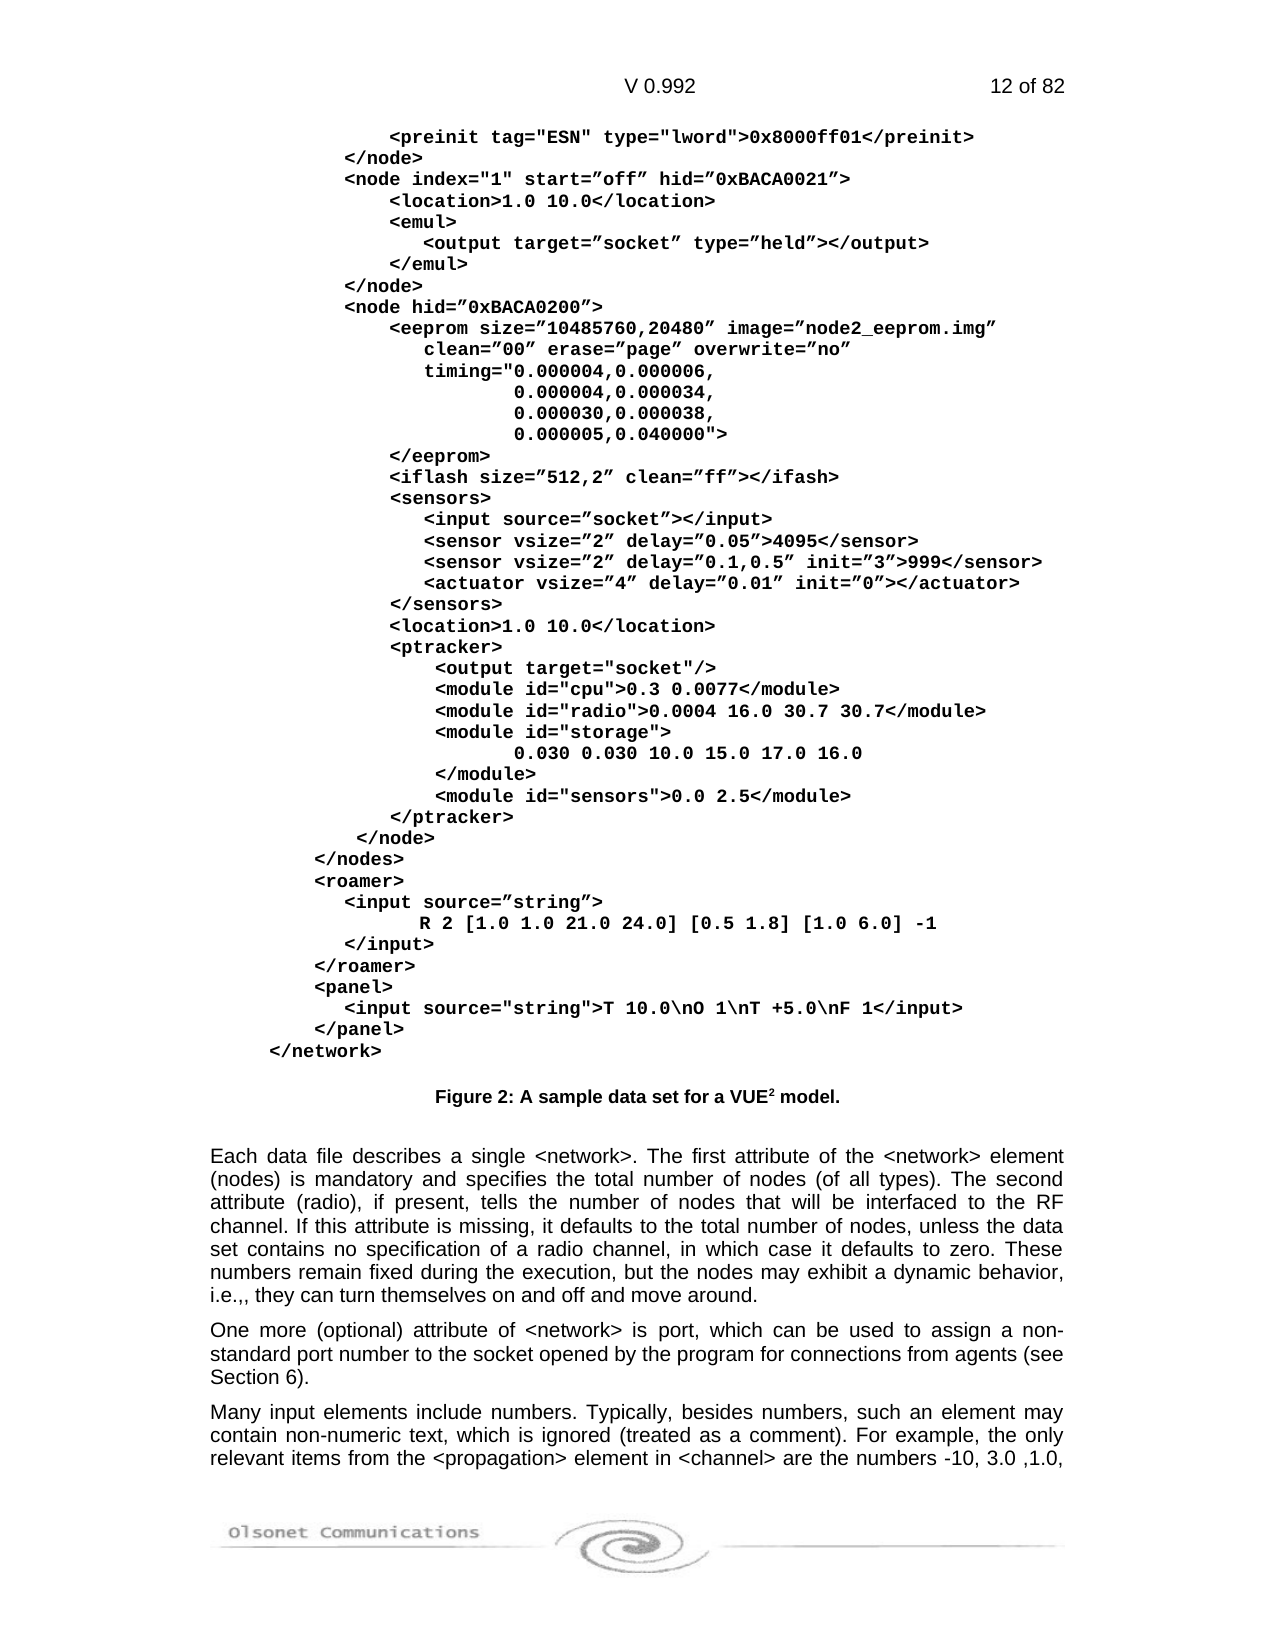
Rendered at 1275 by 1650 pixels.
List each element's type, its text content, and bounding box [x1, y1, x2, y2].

text </node> [269, 276, 1065, 298]
text </nodes> [269, 850, 1065, 871]
text <iflash size=”512,2” clean=”ff”></ifash> [269, 468, 1065, 489]
text 0.000005,0.040000"> [210, 425, 1065, 446]
text </network> [269, 1041, 1065, 1063]
text Each data file describes a single <network>. The first attribute of the <network> element (nodes) is mandatory and specifies the total number of nodes (of all types). The second attribute (radio), if present, tells the number of nodes that will be interfaced to the RF channel. If this attribute is missing, it defaults to the total number of nodes, unless the data set contains no specification of a radio channel, in which case it defaults to zero. These numbers remain fixed during the execution, but the nodes may exhibit a dynamic behavior, i.e.,, they can turn themselves on and off and move around. [210, 1144, 1065, 1307]
text <node index="1" start=”off” hid=”0xBACA0021”> [269, 170, 1065, 191]
text <output target="socket"/> [210, 659, 1065, 680]
text timing="0.000004,0.000006, [210, 361, 1065, 383]
text </emul> [269, 255, 1065, 276]
text </node> [269, 149, 1065, 170]
picture [210, 1504, 1065, 1596]
text 0.000004,0.000034, [210, 383, 1065, 404]
text <eeprom size=”10485760,20480” image=”node2_eeprom.img” [269, 319, 1065, 340]
text <input source=”socket”></input> [210, 510, 1065, 531]
text Many input elements include numbers. Typically, besides numbers, such an element may contain non-numeric text, which is ignored (treated as a comment). For example, the only relevant items from the <propagation> element in <channel> are the numbers -10, 3.0 ,1.0, [210, 1400, 1065, 1470]
text 0.000030,0.000038, [210, 404, 1065, 425]
text </node> [210, 829, 1065, 850]
text <input source=”string”> [269, 893, 1065, 914]
text Figure 2: A sample data set for a VUE2 model. [413, 1087, 862, 1108]
text <module id="sensors">0.0 2.5</module> [210, 786, 1065, 808]
text <output target=”socket” type=”held”></output> [269, 234, 1065, 255]
text <sensor vsize=”2” delay=”0.05”>4095</sensor> [210, 531, 1065, 553]
text <preinit tag="ESN" type="lword">0x8000ff01</preinit> [269, 128, 1065, 149]
text 0.030 0.030 10.0 15.0 17.0 16.0 [210, 744, 1065, 765]
text <ptracker> [210, 638, 1065, 659]
text </module> [210, 765, 1065, 786]
text <sensors> [210, 489, 1065, 510]
text <location>1.0 10.0</location> [269, 191, 1065, 213]
text </ptracker> [210, 808, 1065, 829]
text </input> [269, 935, 1065, 956]
text </roamer> [269, 956, 1065, 978]
text </eeprom> [269, 446, 1065, 468]
text <module id="radio">0.0004 16.0 30.7 30.7</module> [210, 701, 1065, 723]
text </panel> [269, 1020, 1065, 1041]
text </sensors> [210, 595, 1065, 616]
text <emul> [269, 213, 1065, 234]
text <module id="storage"> [210, 723, 1065, 744]
text <sensor vsize=”2” delay=”0.1,0.5” init=”3”>999</sensor> [210, 553, 1065, 574]
text <node hid=”0xBACA0200”> [269, 298, 1065, 319]
text <module id="cpu">0.3 0.0077</module> [210, 680, 1065, 701]
text <input source="string">T 10.0\nO 1\nT +5.0\nF 1</input> [269, 999, 1065, 1020]
text <location>1.0 10.0</location> [269, 616, 1065, 638]
text R 2 [1.0 1.0 21.0 24.0] [0.5 1.8] [1.0 6.0] -1 [269, 914, 1065, 935]
text <panel> [269, 978, 1065, 999]
text One more (optional) attribute of <network> is port, which can be used to assign a non-standard port number to the socket opened by the program for connections from agents (see Section 6). [210, 1319, 1065, 1388]
text <actuator vsize=”4” delay=”0.01” init=”0”></actuator> [210, 574, 1065, 595]
text <roamer> [269, 871, 1065, 893]
text clean=”00” erase=”page” overwrite=”no” [210, 340, 1065, 361]
